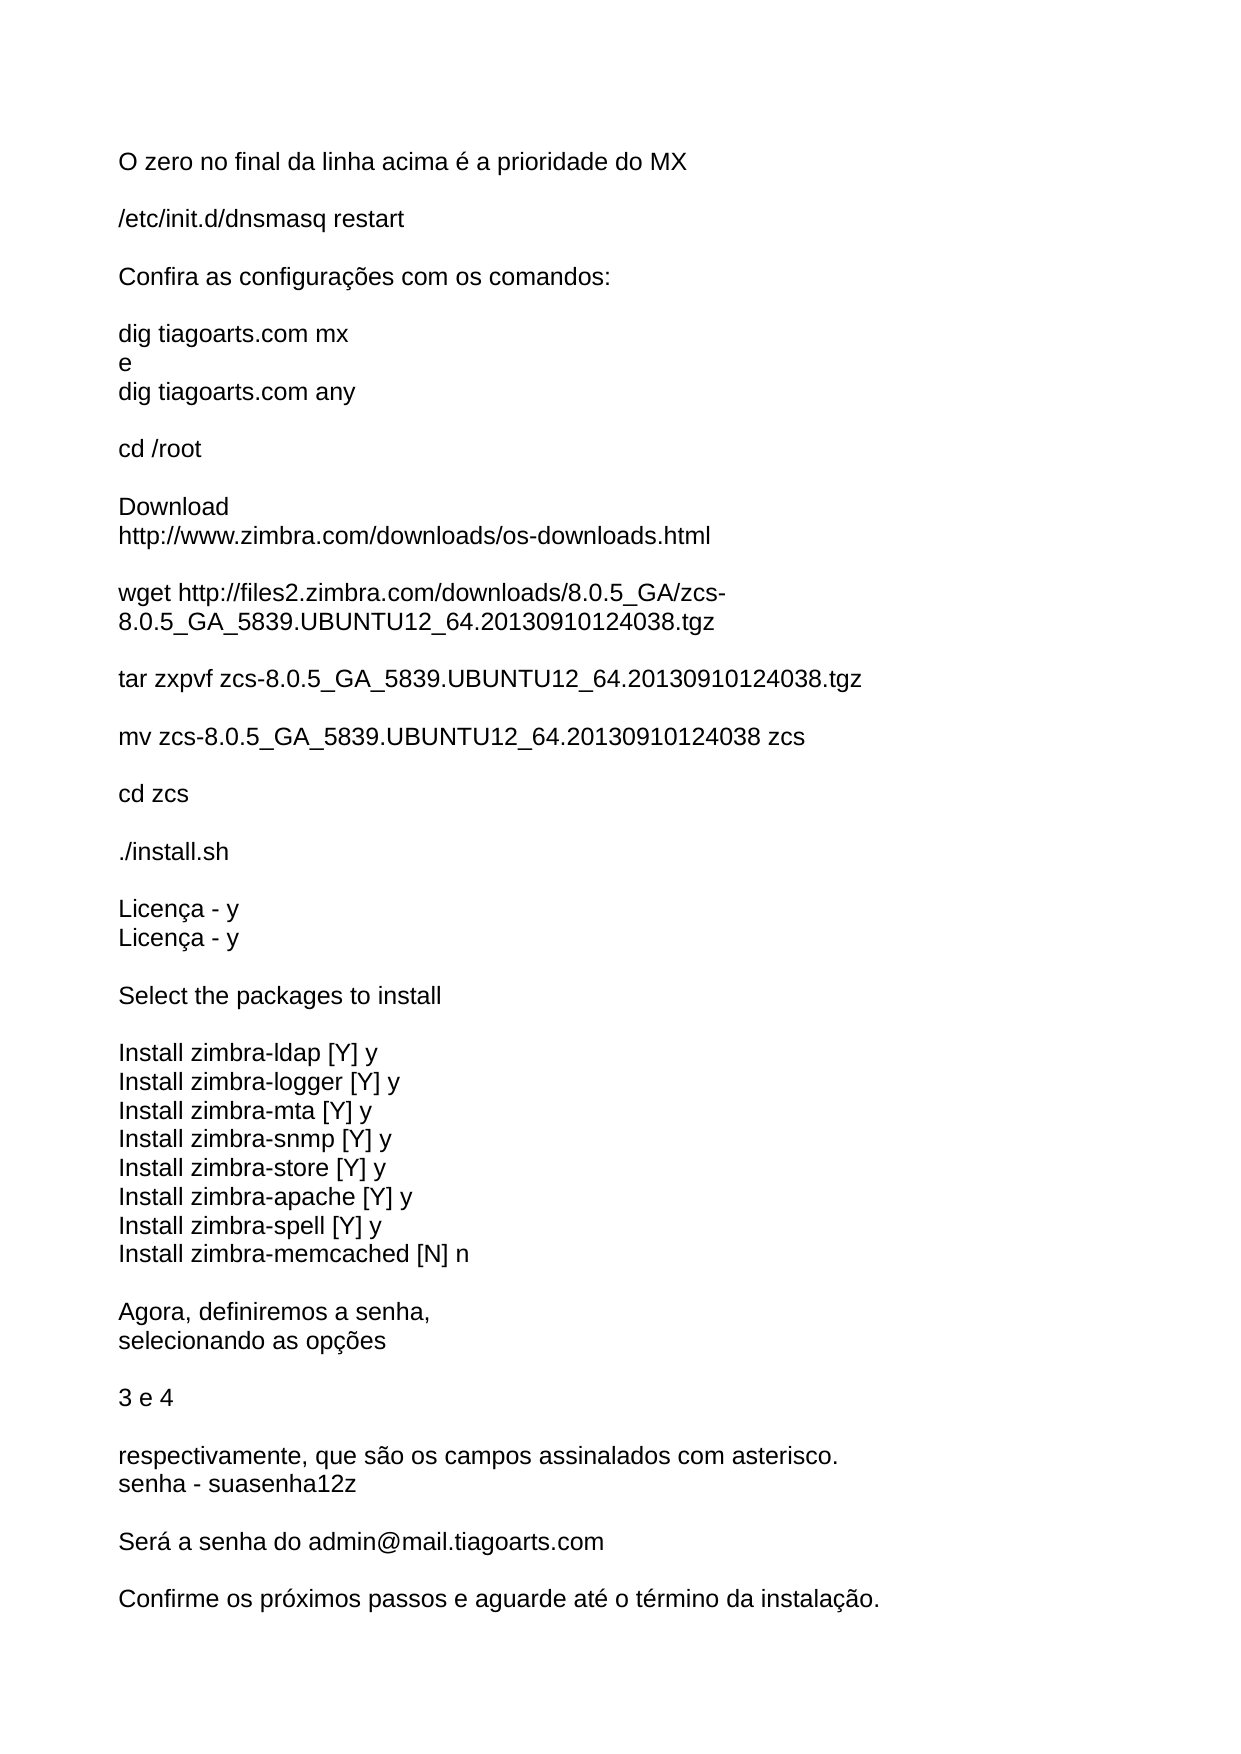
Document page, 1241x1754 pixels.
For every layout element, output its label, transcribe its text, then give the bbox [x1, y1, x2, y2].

text Install zimbra-ldap [Y] y [118, 1038, 1122, 1067]
text Download [118, 492, 1122, 521]
text mv zcs-8.0.5_GA_5839.UBUNTU12_64.20130910124038 zcs [118, 722, 1122, 751]
text Install zimbra-snmp [Y] y [118, 1124, 1122, 1153]
text Select the packages to install [118, 981, 1122, 1009]
text Install zimbra-store [Y] y [118, 1153, 1122, 1182]
text tar zxpvf zcs-8.0.5_GA_5839.UBUNTU12_64.20130910124038.tgz [118, 664, 1122, 693]
text Confirme os próximos passos e aguarde até o término da instalação. [118, 1584, 1122, 1613]
text Install zimbra-logger [Y] y [118, 1067, 1122, 1096]
text O zero no final da linha acima é a prioridade do MX [118, 147, 1122, 176]
text Agora, definiremos a senha, [118, 1297, 1122, 1326]
text /etc/init.d/dnsmasq restart [118, 204, 1122, 233]
text Install zimbra-apache [Y] y [118, 1182, 1122, 1211]
text Será a senha do admin@mail.tiagoarts.com [118, 1527, 1122, 1556]
text Licença - y [118, 923, 1122, 952]
text 3 e 4 [118, 1383, 1122, 1412]
text Licença - y [118, 894, 1122, 923]
text e [118, 348, 1122, 377]
text Install zimbra-spell [Y] y [118, 1211, 1122, 1239]
text http://www.zimbra.com/downloads/os-downloads.html [118, 521, 1122, 549]
text Install zimbra-memcached [N] n [118, 1239, 1122, 1268]
text wget http://files2.zimbra.com/downloads/8.0.5_GA/zcs-8.0.5_GA_5839.UBUNTU12_64.20130910124038.tgz [118, 578, 1122, 636]
text respectivamente, que são os campos assinalados com asterisco. [118, 1441, 1122, 1469]
text senha - suasenha12z [118, 1469, 1122, 1498]
text cd zcs [118, 779, 1122, 808]
text selecionando as opções [118, 1326, 1122, 1354]
text cd /root [118, 434, 1122, 463]
text ./install.sh [118, 837, 1122, 866]
text dig tiagoarts.com any [118, 377, 1122, 406]
text dig tiagoarts.com mx [118, 319, 1122, 348]
text Install zimbra-mta [Y] y [118, 1096, 1122, 1124]
text Confira as configurações com os comandos: [118, 262, 1122, 291]
